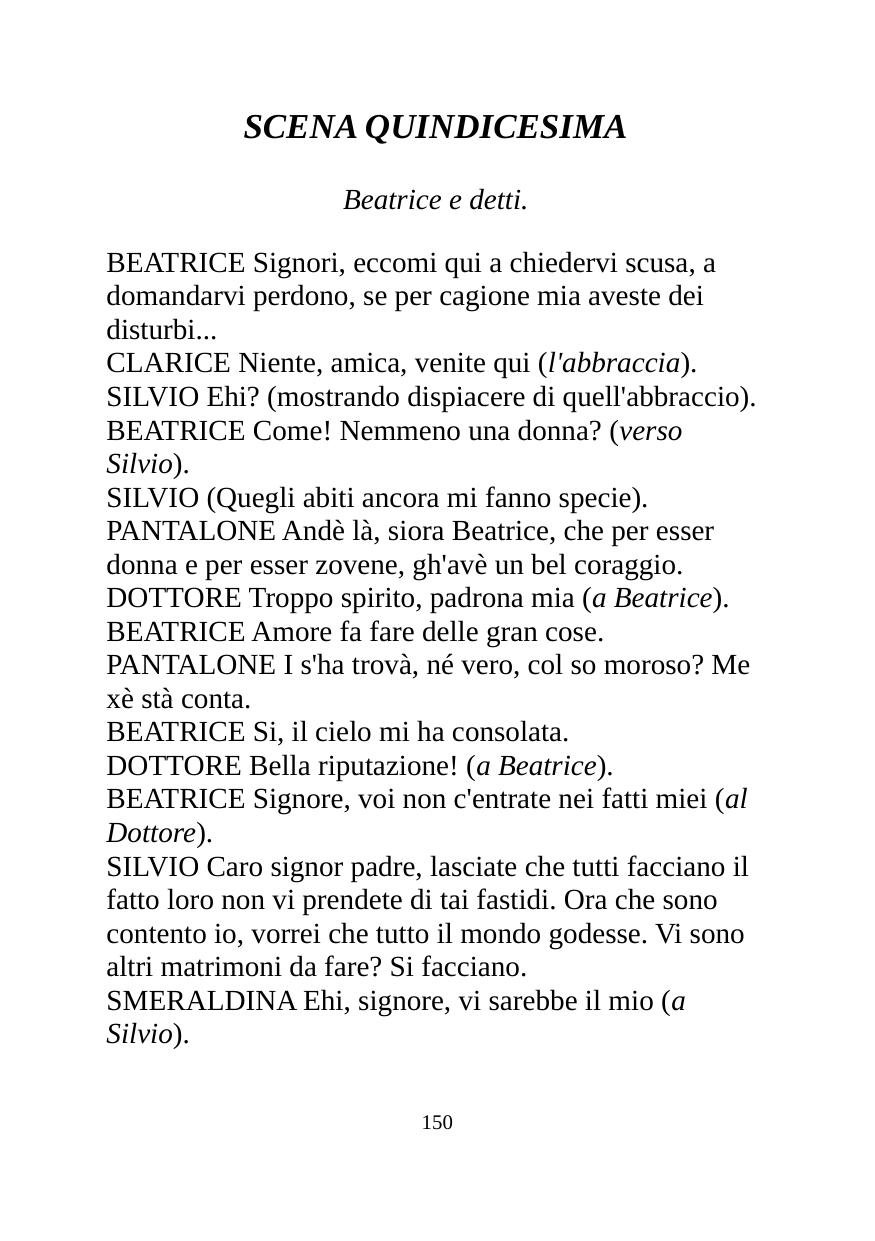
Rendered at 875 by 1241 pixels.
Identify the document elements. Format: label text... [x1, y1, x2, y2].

text BEATRICE Signore, voi non c'entrate nei fatti miei (al Dottore). [106, 782, 768, 849]
subtitle SCENA QUINDICESIMA [106, 106, 768, 146]
text SILVIO Caro signor padre, lasciate che tutti facciano il fatto loro non vi prendete di tai fastidi. Ora che sono contento io, vorrei che tutto il mondo godesse. Vi sono altri matrimoni da fare? Si facciano. [106, 849, 768, 983]
text SMERALDINA Ehi, signore, vi sarebbe il mio (a Silvio). [106, 983, 768, 1050]
text PANTALONE Andè là, siora Beatrice, che per esser donna e per esser zovene, gh'avè un bel coraggio. [106, 513, 768, 580]
text PANTALONE I s'ha trovà, né vero, col so moroso? Me xè stà conta. [106, 647, 768, 714]
text SILVIO Ehi? (mostrando dispiacere di quell'abbraccio). [106, 379, 768, 413]
text BEATRICE Si, il cielo mi ha consolata. [106, 714, 768, 748]
text BEATRICE Signori, eccomi qui a chiedervi scusa, a domandarvi perdono, se per cagione mia aveste dei disturbi... [106, 245, 768, 346]
text DOTTORE Bella riputazione! (a Beatrice). [106, 748, 768, 782]
text SILVIO (Quegli abiti ancora mi fanno specie). [106, 480, 768, 513]
text CLARICE Niente, amica, venite qui (l'abbraccia). [106, 346, 768, 379]
text DOTTORE Troppo spirito, padrona mia (a Beatrice). [106, 580, 768, 614]
text Beatrice e detti. [106, 182, 768, 215]
text BEATRICE Come! Nemmeno una donna? (verso Silvio). [106, 413, 768, 480]
text BEATRICE Amore fa fare delle gran cose. [106, 614, 768, 647]
